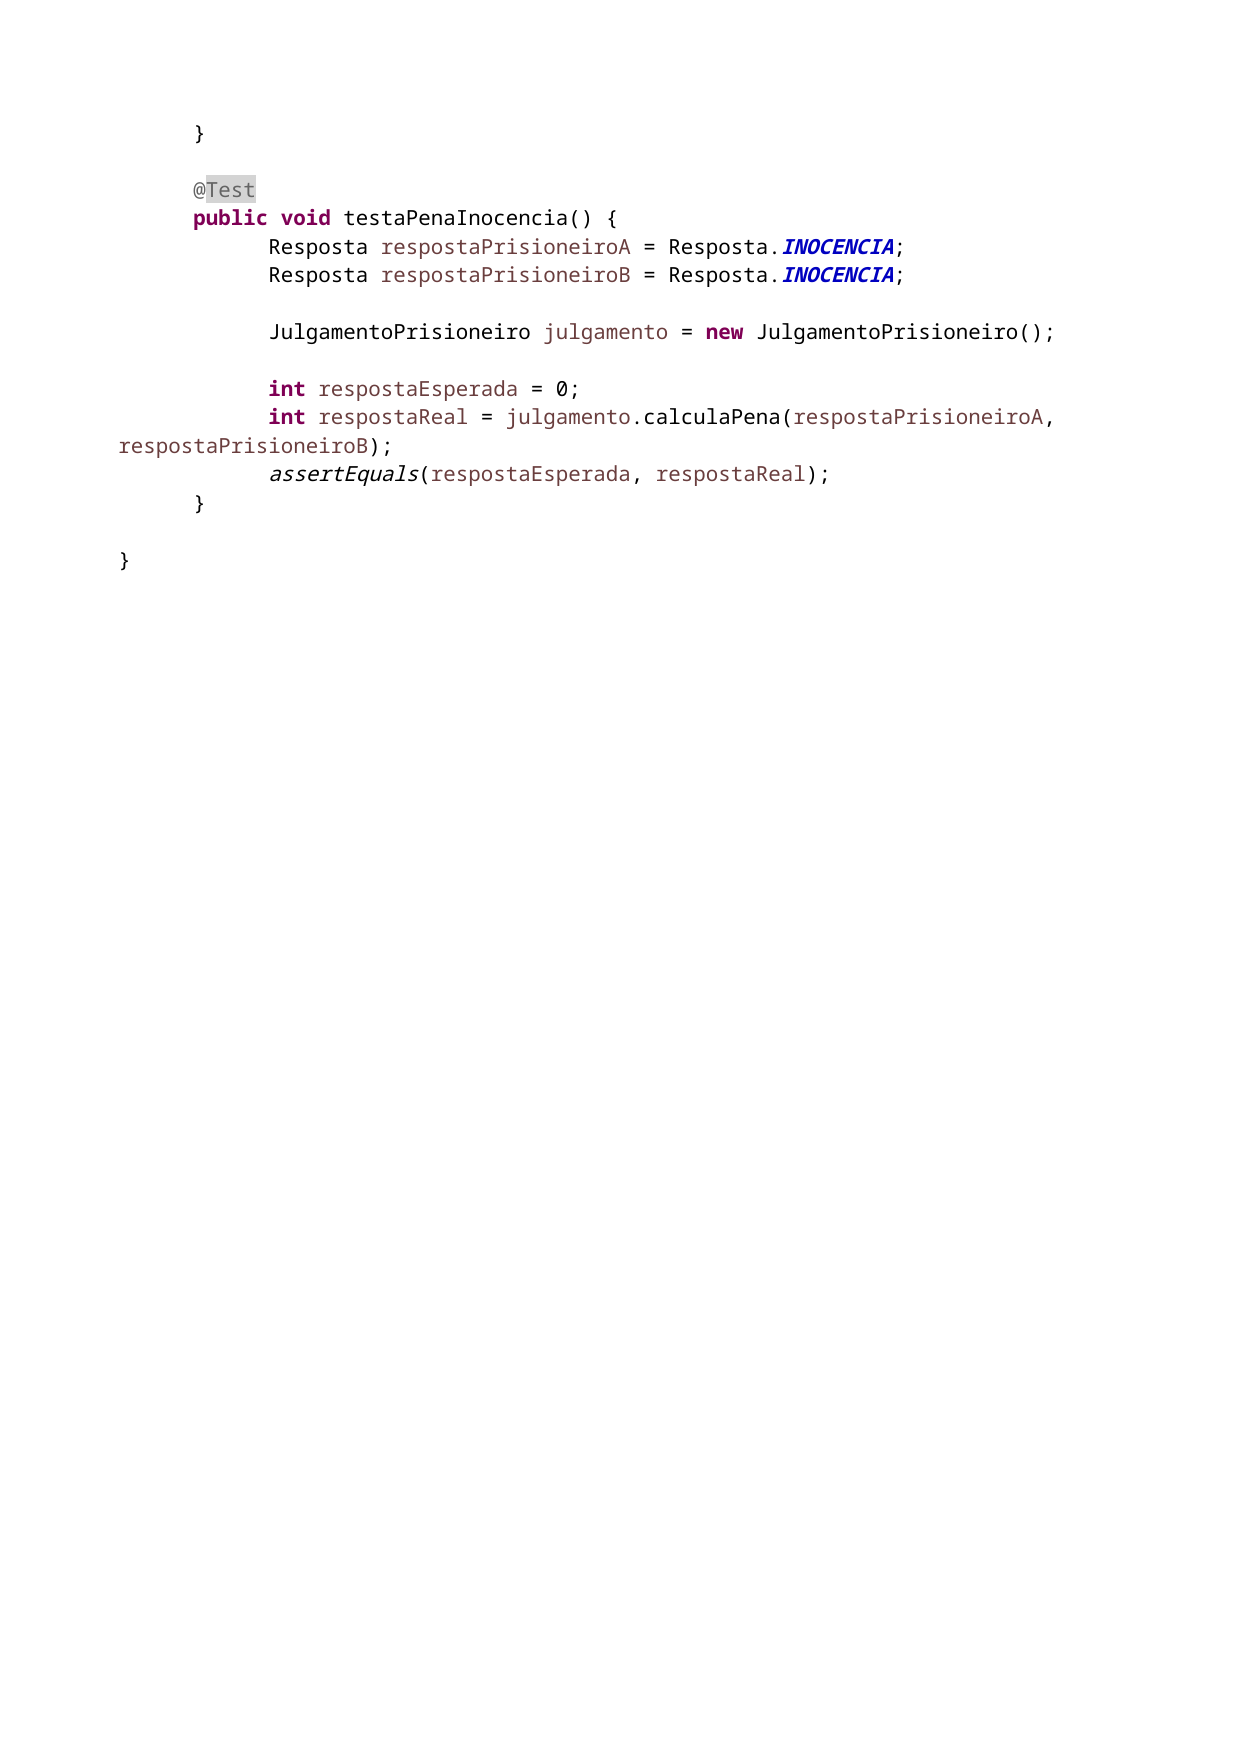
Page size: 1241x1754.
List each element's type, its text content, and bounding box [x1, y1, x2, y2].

text JulgamentoPrisioneiro julgamento = new JulgamentoPrisioneiro(); [118, 317, 1122, 346]
text int respostaEsperada = 0; [118, 374, 1122, 402]
text Resposta respostaPrisioneiroA = Resposta.INOCENCIA; [118, 232, 1122, 260]
text @Test [118, 175, 1122, 203]
text assertEquals(respostaEsperada, respostaReal); [118, 459, 1122, 488]
text int respostaReal = julgamento.calculaPena(respostaPrisioneiroA, respostaPrisioneiroB); [118, 402, 1122, 459]
text } [118, 118, 1122, 147]
text } [118, 488, 1122, 516]
text } [118, 545, 1122, 573]
text Resposta respostaPrisioneiroB = Resposta.INOCENCIA; [118, 260, 1122, 289]
text public void testaPenaInocencia() { [118, 203, 1122, 232]
